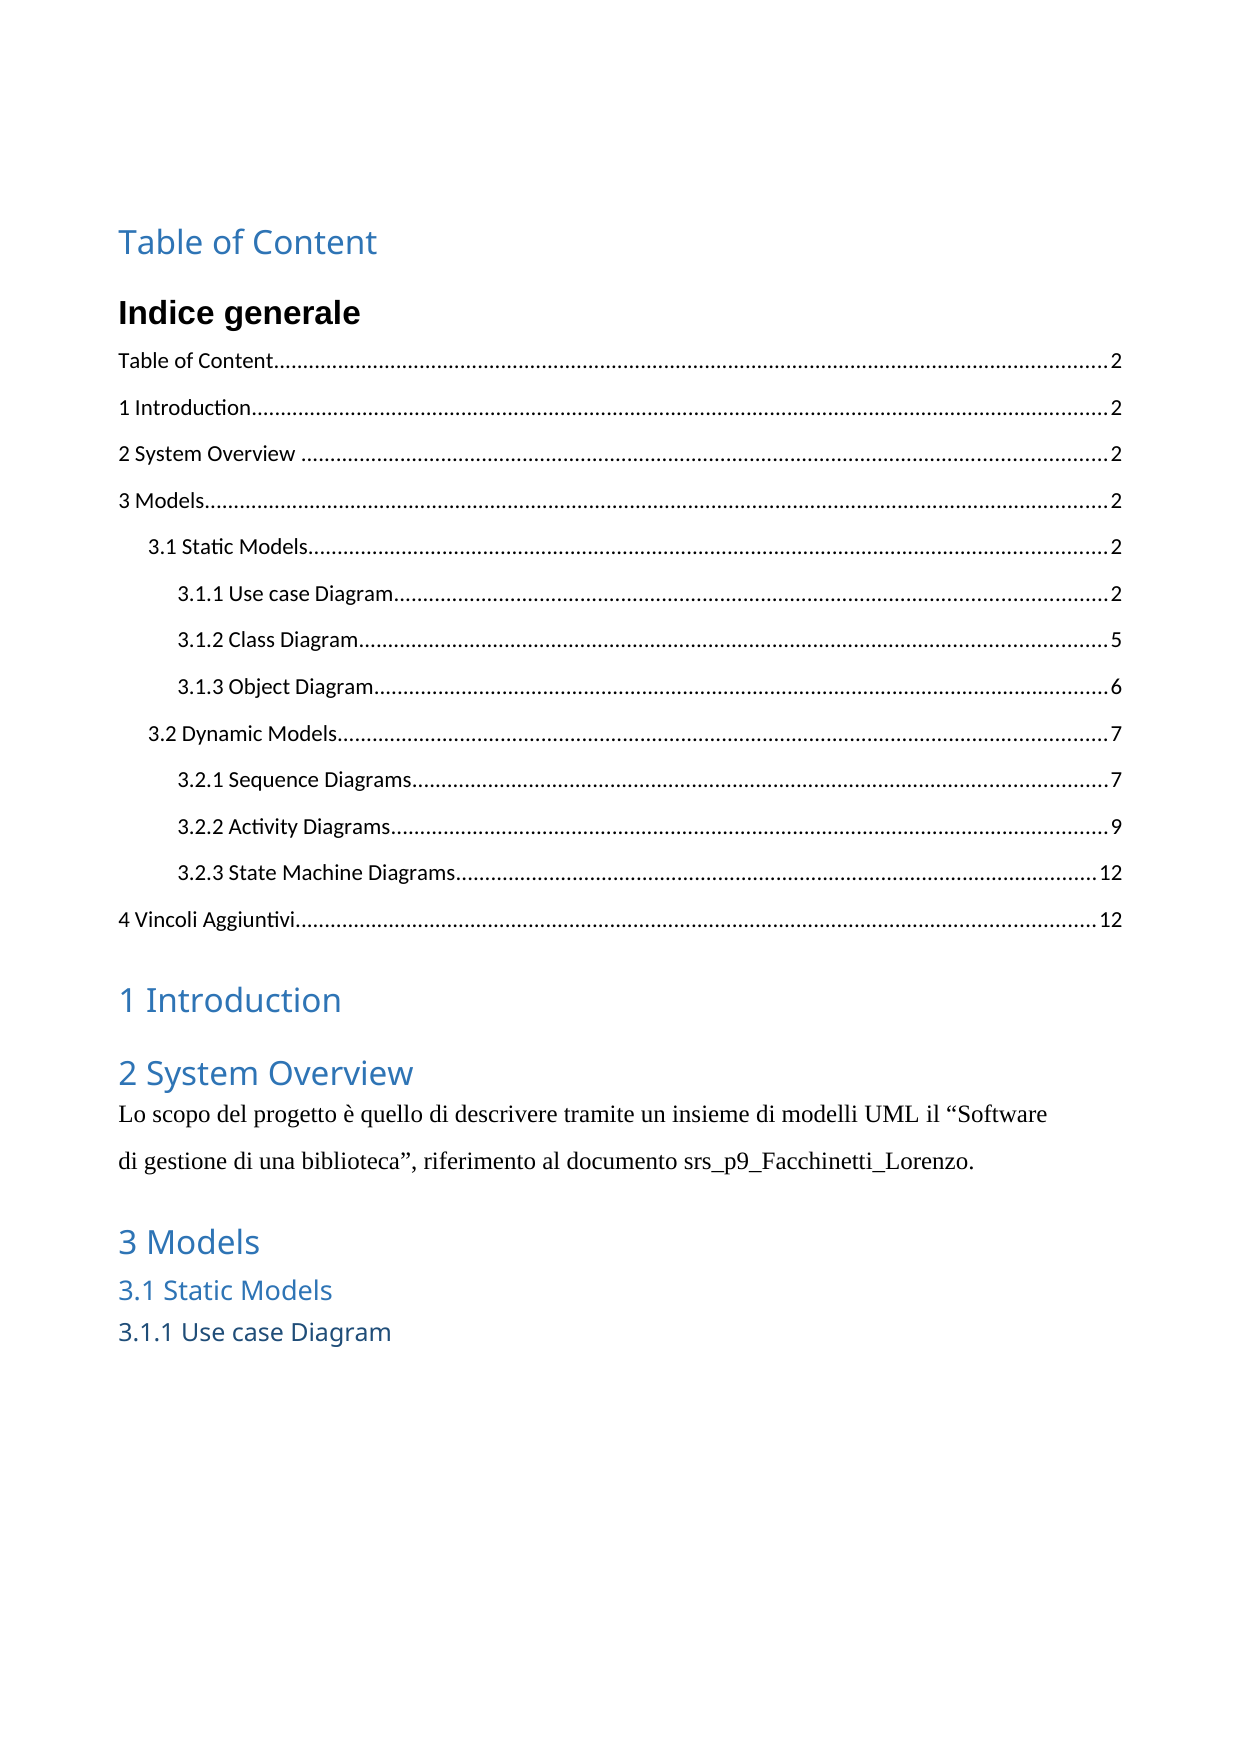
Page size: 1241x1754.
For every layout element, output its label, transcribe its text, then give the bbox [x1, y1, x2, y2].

text 3.2.1 Sequence Diagrams 7 [177, 765, 1122, 793]
text 3.1 Static Models 2 [148, 532, 1122, 561]
text 4 Vincoli Aggiuntivi 12 [118, 905, 1122, 933]
text 3.1.1 Use case Diagram 2 [177, 579, 1122, 607]
text 3.1.2 Class Diagram 5 [177, 626, 1122, 654]
subtitle 2 System Overview [118, 1050, 1122, 1096]
text 3 Models 2 [118, 486, 1122, 514]
text Table of Content 2 [118, 346, 1122, 374]
text 3.2.3 State Machine Diagrams 12 [177, 858, 1122, 886]
subtitle Table of Content [118, 219, 1122, 264]
text Lo scopo del progetto è quello di descrivere tramite un insieme di modelli UML il “Software [118, 1099, 1122, 1127]
subtitle 3 Models [118, 1218, 1122, 1264]
text 2 System Overview 2 [118, 439, 1122, 467]
subtitle 3.1 Static Models [118, 1271, 1122, 1308]
subtitle Indice generale [118, 293, 1122, 331]
text 3.2.2 Activity Diagrams 9 [177, 812, 1122, 840]
subtitle 3.1.1 Use case Diagram [118, 1315, 1122, 1349]
text 1 Introduction 2 [118, 393, 1122, 421]
text 3.1.3 Object Diagram 6 [177, 672, 1122, 700]
subtitle 1 Introduction [118, 977, 1122, 1022]
text 3.2 Dynamic Models 7 [148, 719, 1122, 747]
text di gestione di una biblioteca”, riferimento al documento srs_p9_Facchinetti_Lorenzo. [118, 1146, 1122, 1175]
